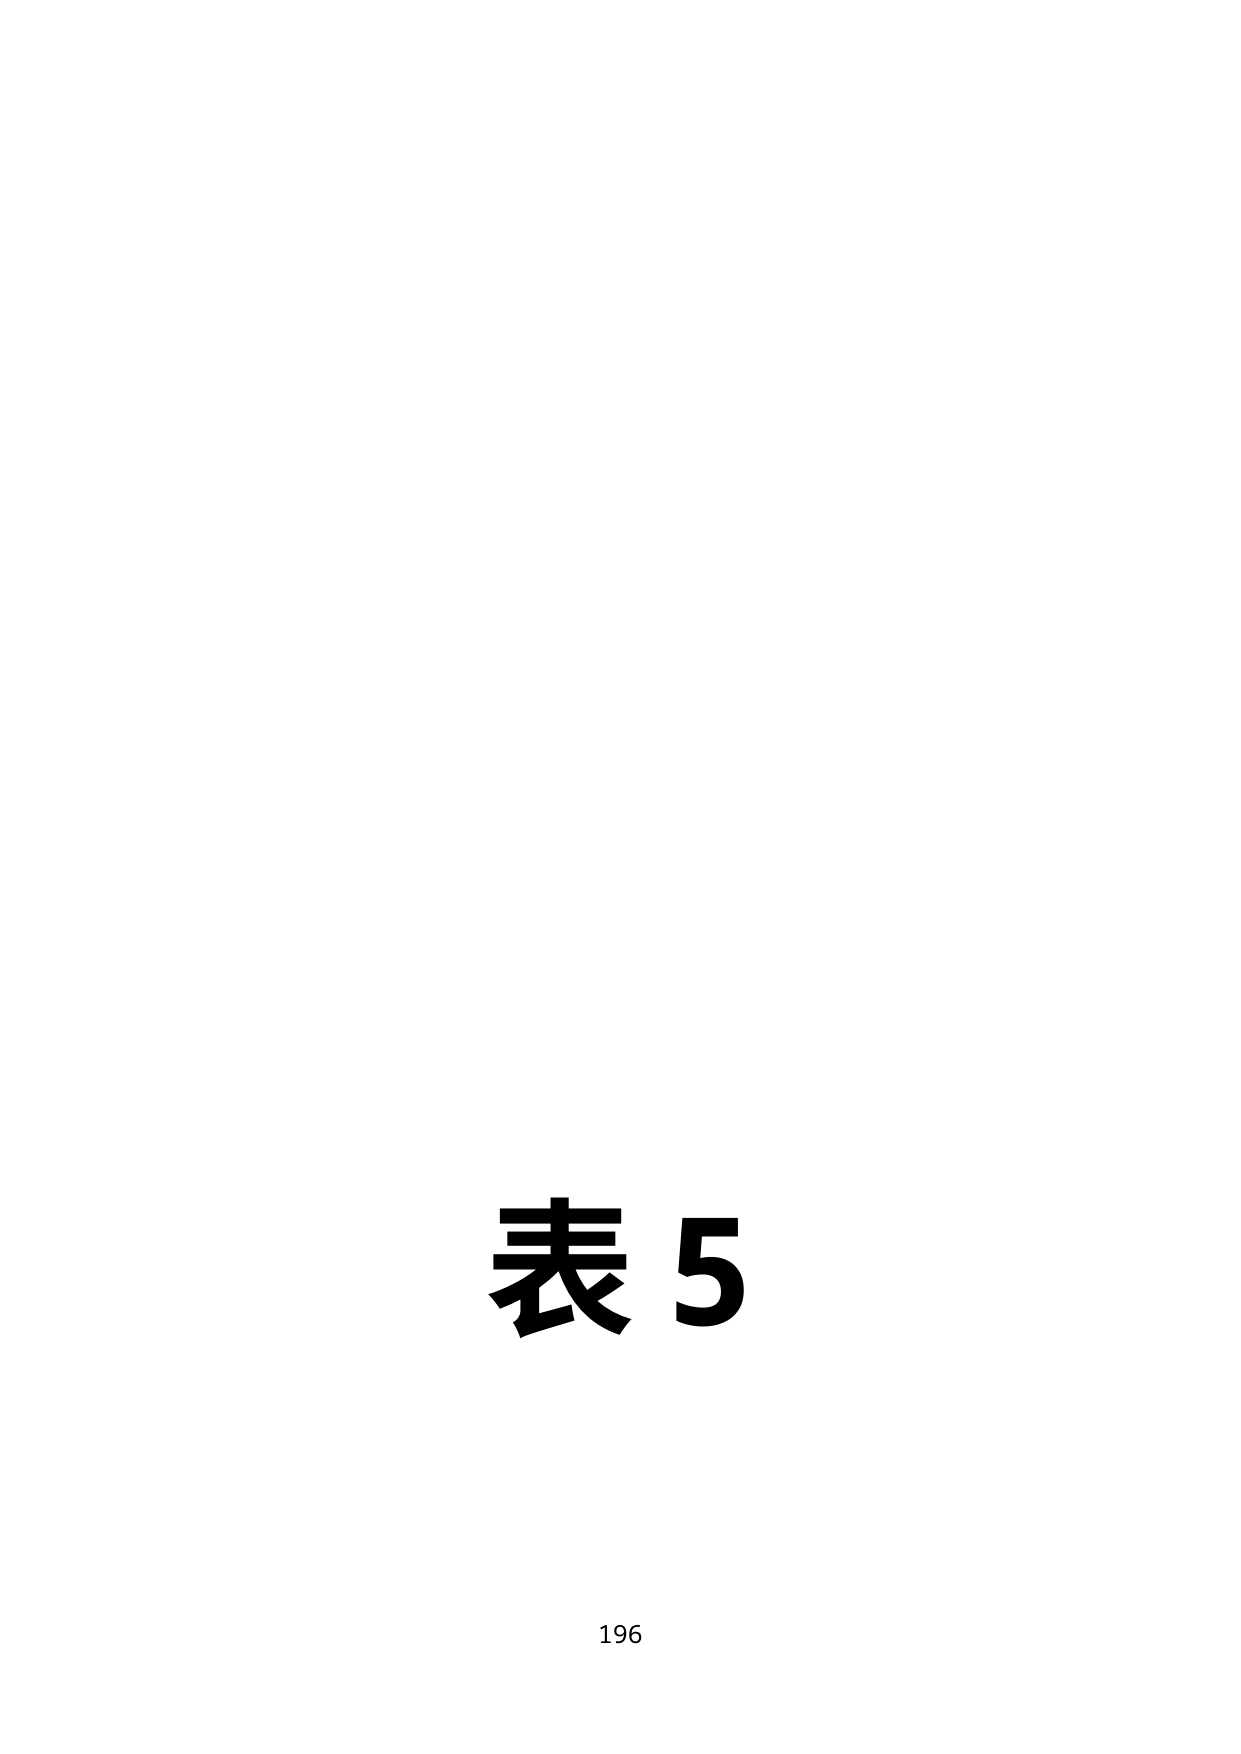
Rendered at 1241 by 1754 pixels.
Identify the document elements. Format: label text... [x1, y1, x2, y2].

text 表5 [187, 1125, 1053, 1375]
